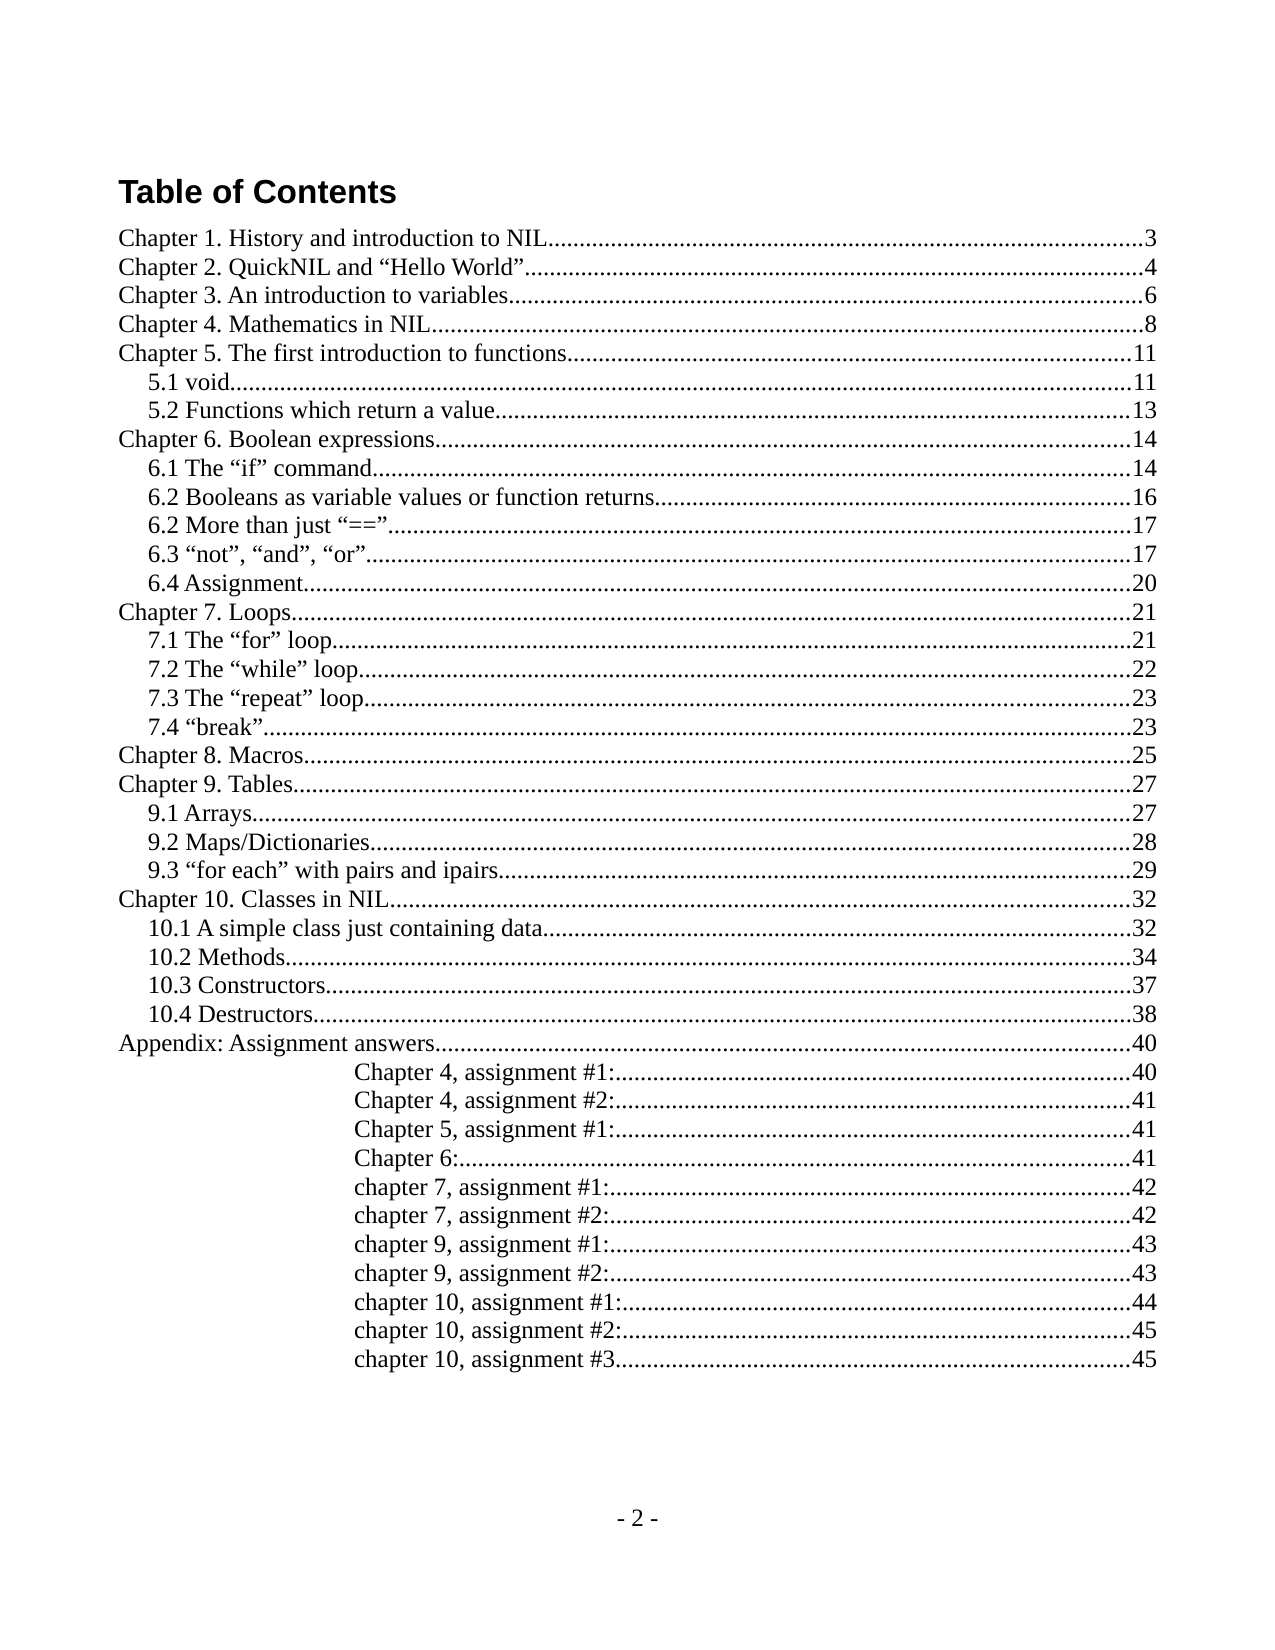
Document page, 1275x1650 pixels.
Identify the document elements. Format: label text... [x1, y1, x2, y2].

text 7.4 “break” 23 [148, 712, 1157, 740]
text 5.1 void 11 [148, 367, 1157, 395]
text Chapter 1. History and introduction to NIL 3 [118, 223, 1157, 252]
text Appendix: Assignment answers 40 [118, 1028, 1157, 1057]
text 10.3 Constructors 37 [148, 970, 1157, 999]
text Chapter 6: 41 [354, 1143, 1157, 1172]
text Chapter 4. Mathematics in NIL 8 [118, 309, 1157, 338]
text 10.4 Destructors 38 [148, 999, 1157, 1028]
text 6.2 Booleans as variable values or function returns 16 [148, 482, 1157, 510]
text Chapter 9. Tables 27 [118, 769, 1157, 798]
text 10.2 Methods 34 [148, 942, 1157, 970]
text chapter 10, assignment #2: 45 [354, 1315, 1157, 1344]
text 10.1 A simple class just containing data 32 [148, 913, 1157, 942]
text Chapter 7. Loops 21 [118, 597, 1157, 625]
text Chapter 8. Macros 25 [118, 740, 1157, 769]
text Chapter 5. The first introduction to functions 11 [118, 338, 1157, 367]
text 9.3 “for each” with pairs and ipairs 29 [148, 855, 1157, 884]
text Chapter 4, assignment #2: 41 [354, 1085, 1157, 1114]
text chapter 10, assignment #3 45 [354, 1344, 1157, 1373]
text 6.1 The “if” command 14 [148, 453, 1157, 482]
text 9.1 Arrays 27 [148, 798, 1157, 827]
text chapter 7, assignment #1: 42 [354, 1172, 1157, 1200]
text 5.2 Functions which return a value 13 [148, 395, 1157, 424]
text Chapter 6. Boolean expressions 14 [118, 424, 1157, 453]
text 6.3 “not”, “and”, “or” 17 [148, 539, 1157, 568]
text Chapter 10. Classes in NIL 32 [118, 884, 1157, 913]
text Chapter 4, assignment #1: 40 [354, 1057, 1157, 1085]
text 7.1 The “for” loop 21 [148, 625, 1157, 654]
text Chapter 3. An introduction to variables 6 [118, 280, 1157, 309]
text Chapter 2. QuickNIL and “Hello World” 4 [118, 252, 1157, 280]
text chapter 7, assignment #2: 42 [354, 1200, 1157, 1229]
text chapter 10, assignment #1: 44 [354, 1287, 1157, 1315]
text chapter 9, assignment #1: 43 [354, 1229, 1157, 1258]
text 6.4 Assignment 20 [148, 568, 1157, 597]
text 9.2 Maps/Dictionaries 28 [148, 827, 1157, 855]
text 6.2 More than just “==” 17 [148, 510, 1157, 539]
text 7.2 The “while” loop 22 [148, 654, 1157, 683]
subtitle Table of Contents [118, 172, 1157, 210]
text Chapter 5, assignment #1: 41 [354, 1114, 1157, 1143]
text 7.3 The “repeat” loop 23 [148, 683, 1157, 712]
text chapter 9, assignment #2: 43 [354, 1258, 1157, 1287]
